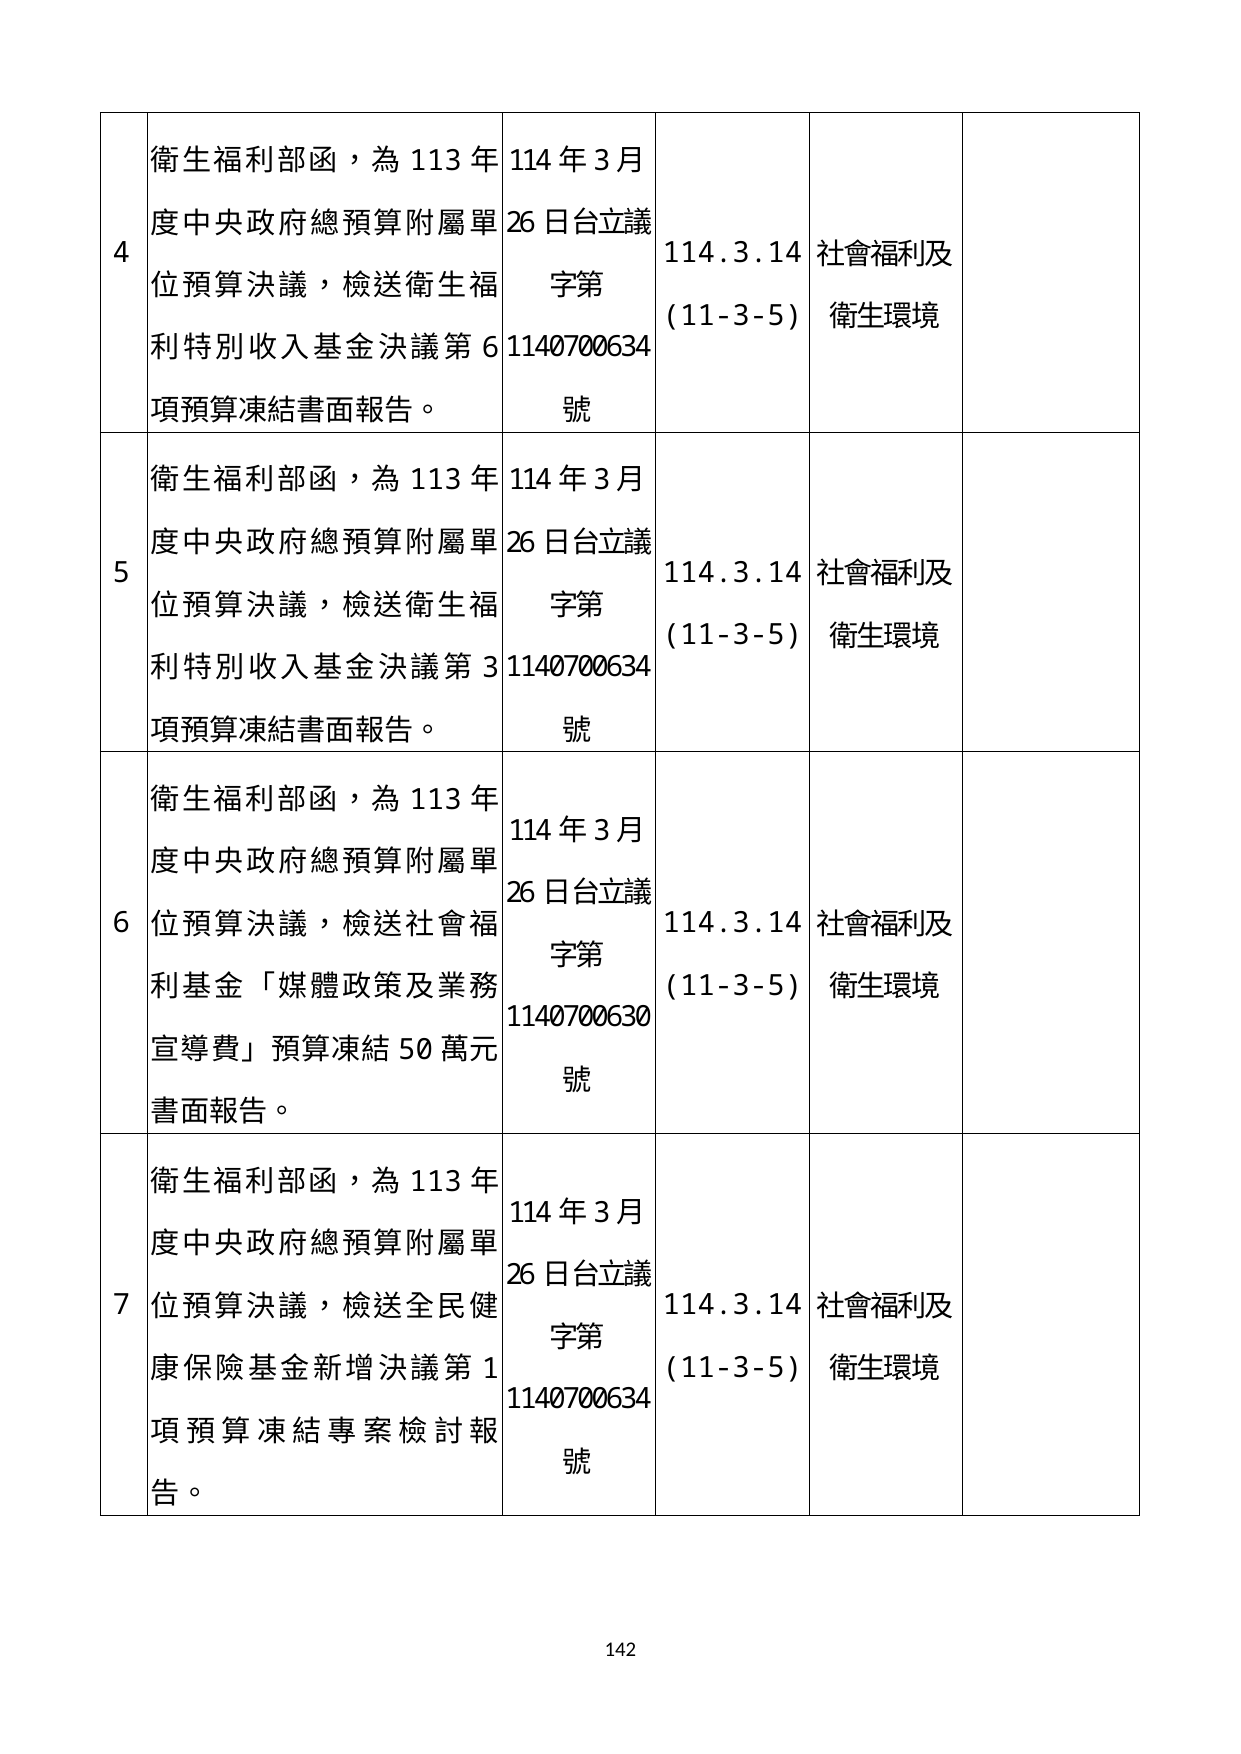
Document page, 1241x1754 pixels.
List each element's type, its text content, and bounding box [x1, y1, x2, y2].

table_cell [963, 752, 1139, 1133]
table_cell 衛生福利部函，為113年度中央政府總預算附屬單位預算決議，檢送衛生福利特別收入基金決議第6項預算凍結書面報告。 [148, 113, 502, 432]
table_cell 衛生福利部函，為113年度中央政府總預算附屬單位預算決議，檢送社會福利基金「媒體政策及業務宣導費」預算凍結50萬元書面報告。 [148, 752, 502, 1133]
table_cell [963, 1134, 1139, 1515]
table_cell 社會福利及 衛生環境 [810, 433, 962, 751]
table_cell 114年3月26日台立議字第1140700630號 [503, 752, 655, 1133]
table_cell 114.3.14 (11-3-5) [656, 752, 809, 1133]
table_cell [101, 752, 147, 1133]
table_cell [101, 1134, 147, 1515]
table_cell 114年3月26日台立議字第1140700634號 [503, 1134, 655, 1515]
table_cell 114年3月26日台立議字第1140700634號 [503, 433, 655, 751]
table_cell [963, 113, 1139, 432]
table_cell 社會福利及 衛生環境 [810, 1134, 962, 1515]
table_cell 衛生福利部函，為113年度中央政府總預算附屬單位預算決議，檢送全民健康保險基金新增決議第1項預算凍結專案檢討報告。 [148, 1134, 502, 1515]
table_cell 114.3.14 (11-3-5) [656, 433, 809, 751]
table_cell 衛生福利部函，為113年度中央政府總預算附屬單位預算決議，檢送衛生福利特別收入基金決議第3項預算凍結書面報告。 [148, 433, 502, 751]
table_cell [101, 433, 147, 751]
table_cell 114年3月26日台立議字第1140700634號 [503, 113, 655, 432]
table_cell [963, 433, 1139, 751]
table_cell 114.3.14 (11-3-5) [656, 113, 809, 432]
table_cell 社會福利及 衛生環境 [810, 113, 962, 432]
table_cell 114.3.14 (11-3-5) [656, 1134, 809, 1515]
table_cell 社會福利及 衛生環境 [810, 752, 962, 1133]
table_cell [101, 113, 147, 432]
